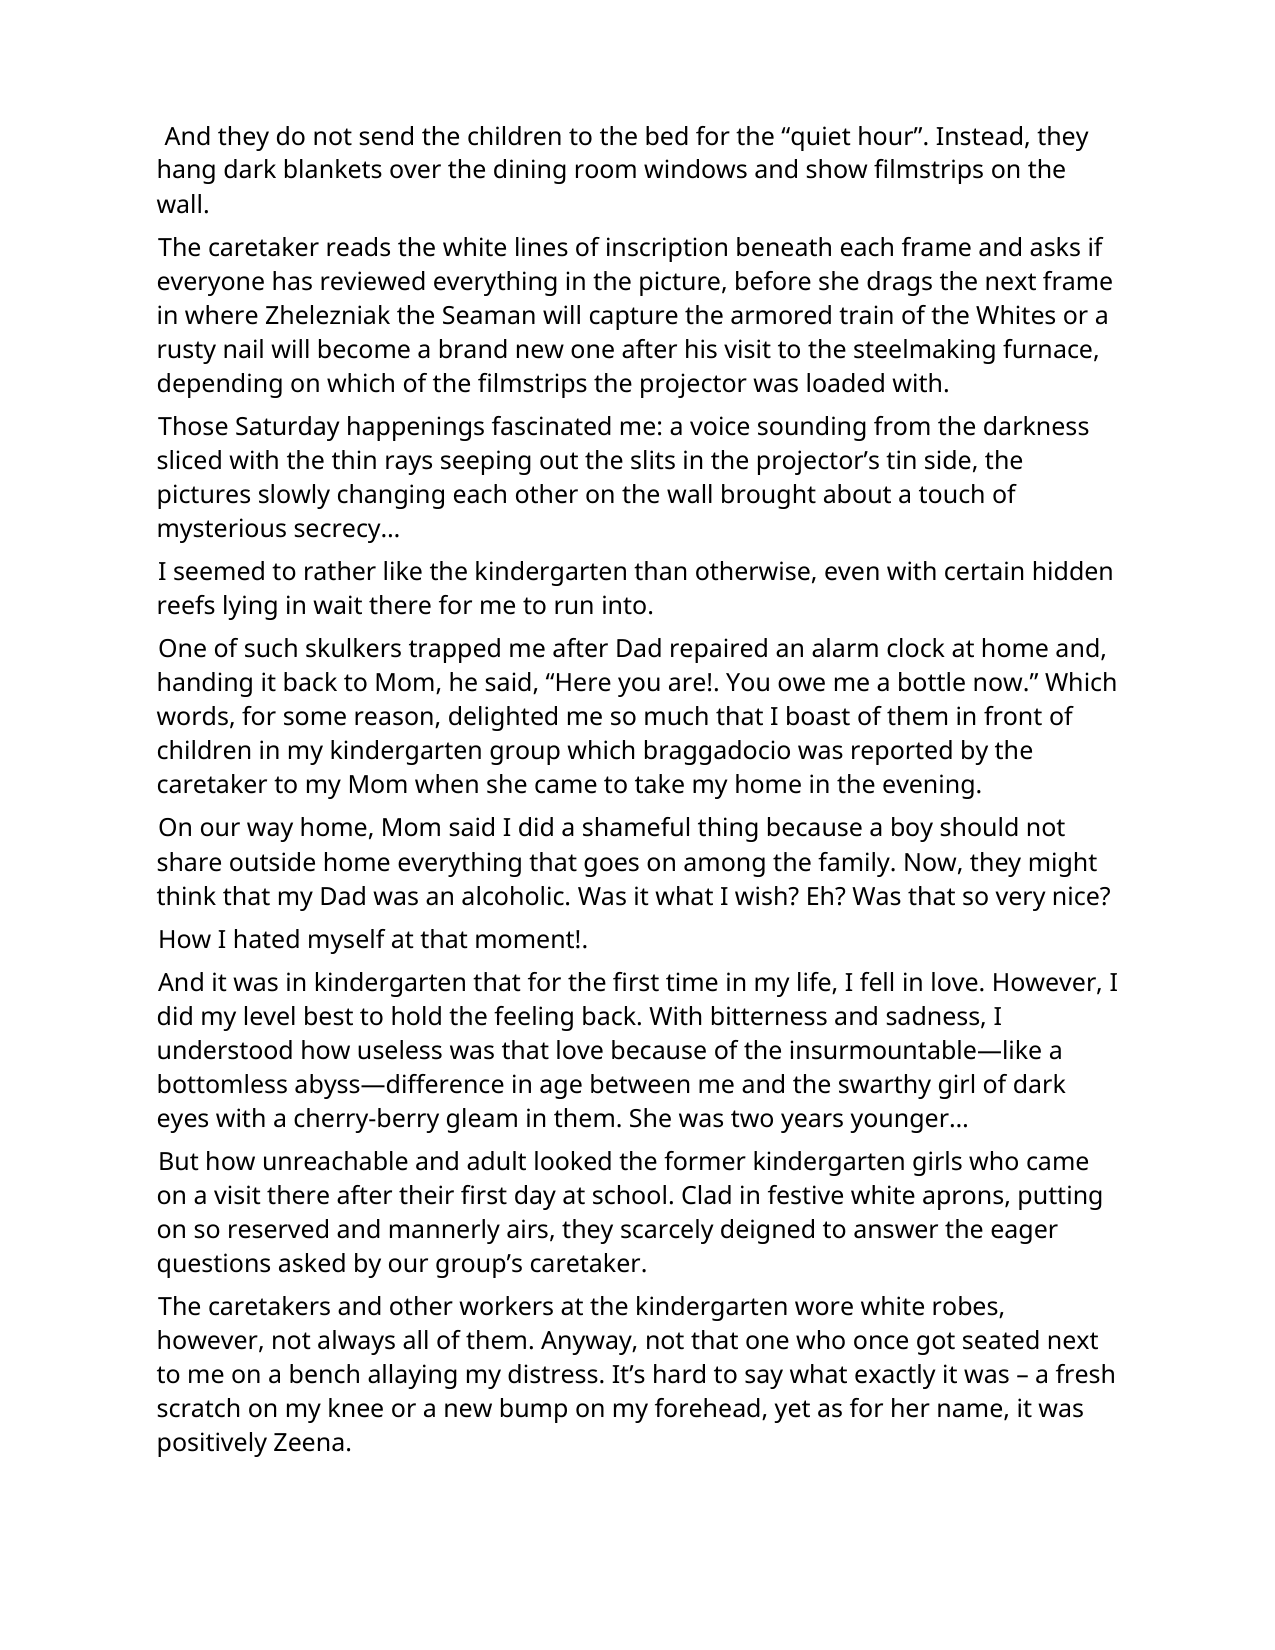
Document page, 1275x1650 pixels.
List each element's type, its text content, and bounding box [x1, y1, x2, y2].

text Those Saturday happenings fascinated me: a voice sounding from the darkness sliced with the thin rays seeping out the slits in the projector’s tin side, the pictures slowly changing each other on the wall brought about a touch of mysterious secrecy… [156, 408, 1118, 545]
text The caretaker reads the white lines of inscription beneath each frame and asks if everyone has reviewed everything in the picture, before she drags the next frame in where Zhelezniak the Seaman will capture the armored train of the Whites or a rusty nail will become a brand new one after his visit to the steelmaking furnace, depending on which of the filmstrips the projector was loaded with. [156, 229, 1118, 399]
text And it was in kindergarten that for the first time in my life, I fell in love. However, I did my level best to hold the feeling back. With bitterness and sadness, I understood how useless was that love because of the insurmountable—like a bottomless abyss—difference in age between me and the swarthy girl of dark eyes with a cherry-berry gleam in them. She was two years younger… [156, 964, 1118, 1134]
text The caretakers and other workers at the kindergarten wore white robes, however, not always all of them. Anyway, not that one who once got seated next to me on a bench allaying my distress. It’s hard to say what exactly it was – a fresh scratch on my knee or a new bump on my forehead, yet as for her name, it was positively Zeena. [156, 1289, 1118, 1459]
text One of such skulkers trapped me after Dad repaired an alarm clock at home and, handing it back to Mom, he said, “Here you are!. You owe me a bottle now.” Which words, for some reason, delighted me so much that I boast of them in front of children in my kindergarten group which braggadocio was reported by the caretaker to my Mom when she came to take my home in the evening. [156, 631, 1118, 801]
text How I hated myself at that moment!. [156, 921, 1118, 955]
text And they do not send the children to the bed for the “quiet hour”. Instead, they hang dark blankets over the dining room windows and show filmstrips on the wall. [156, 118, 1118, 220]
text But how unreachable and adult looked the former kindergarten girls who came on a visit there after their first day at school. Clad in festive white aprons, putting on so reserved and mannerly airs, they scarcely deigned to answer the eager questions asked by our group’s caretaker. [156, 1143, 1118, 1280]
text On our way home, Mom said I did a shameful thing because a boy should not share outside home everything that goes on among the family. Now, they might think that my Dad was an alcoholic. Was it what I wish? Eh? Was that so very nice? [156, 810, 1118, 912]
text I seemed to rather like the kindergarten than otherwise, even with certain hidden reefs lying in wait there for me to run into. [156, 554, 1118, 622]
